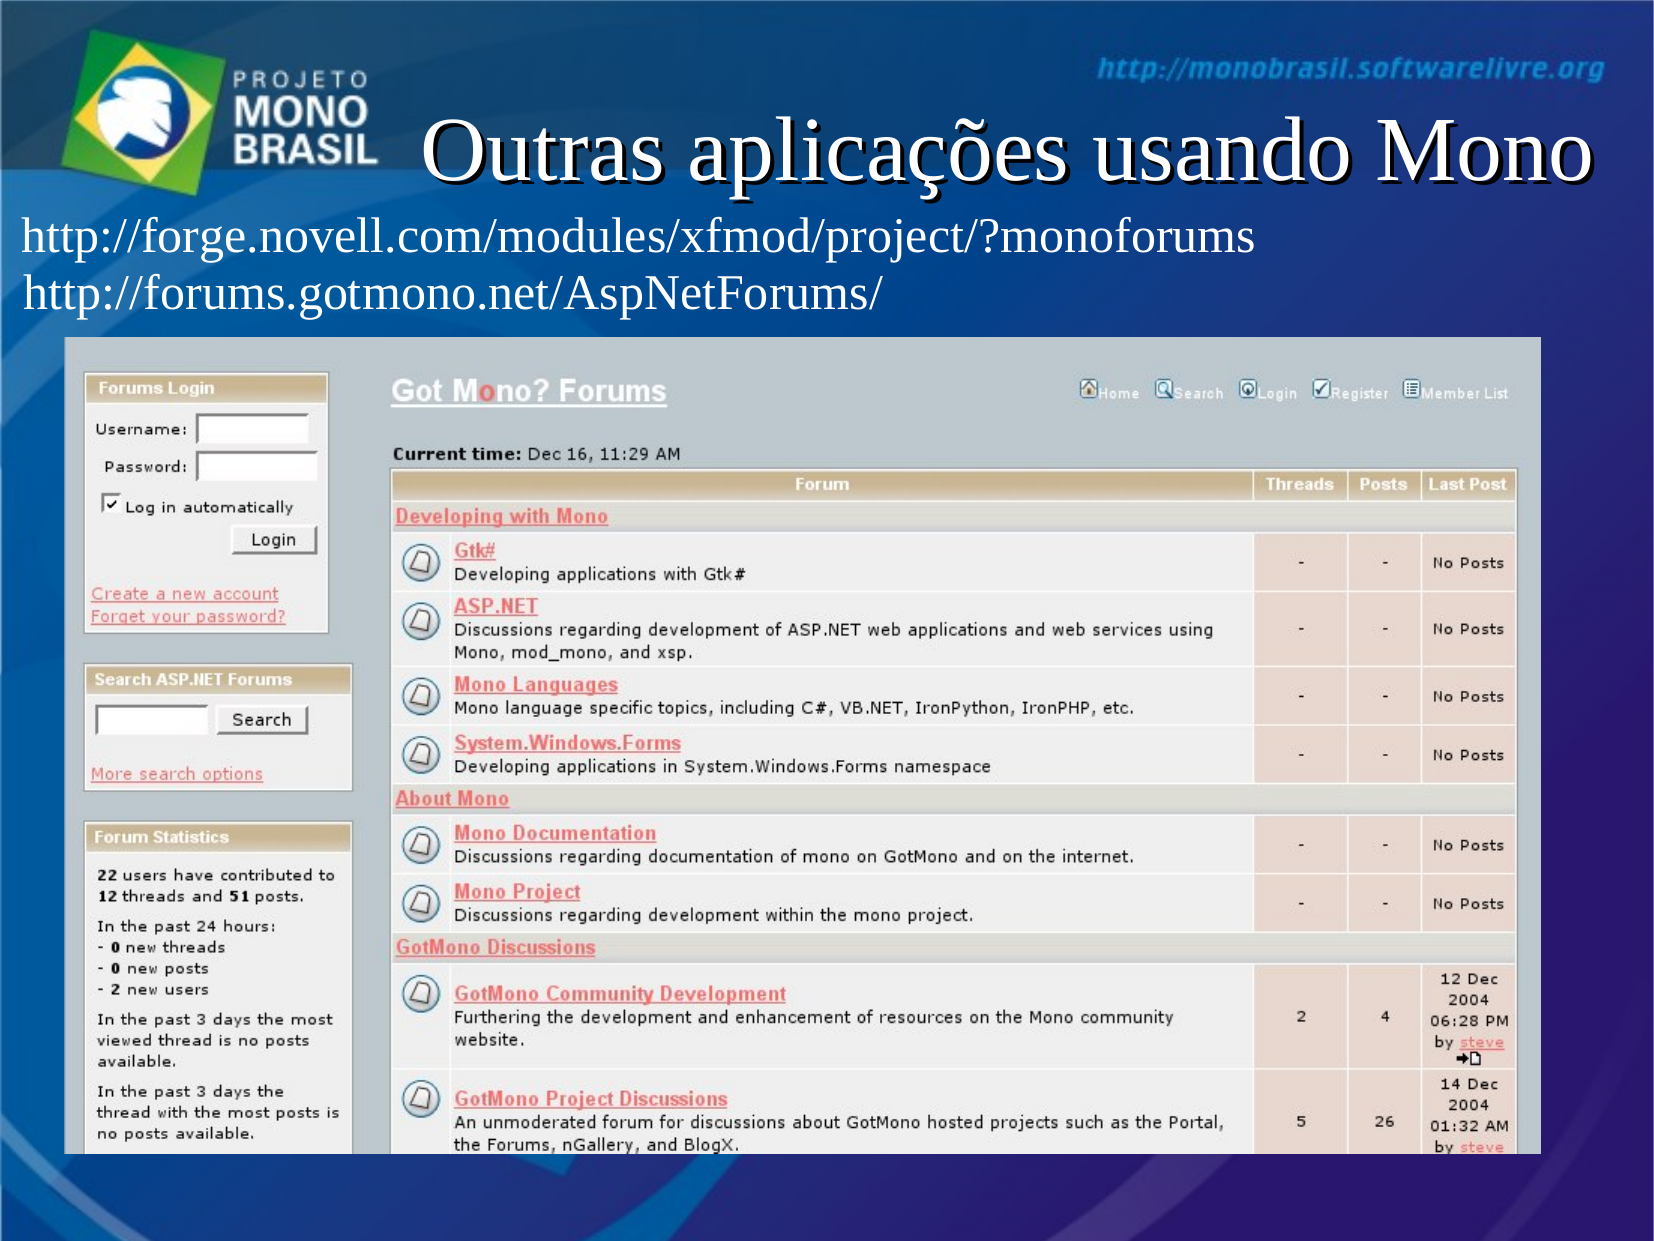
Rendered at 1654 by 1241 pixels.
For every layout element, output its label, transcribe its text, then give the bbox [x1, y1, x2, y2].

title Outras aplicações usando Mono [364, 93, 1654, 205]
text_box http://forge.novell.com/modules/xfmod/project/?monoforums [21, 207, 1551, 269]
text_box http://forums.gotmono.net/AspNetForums/ [23, 265, 1089, 326]
picture [0, 0, 1654, 1241]
